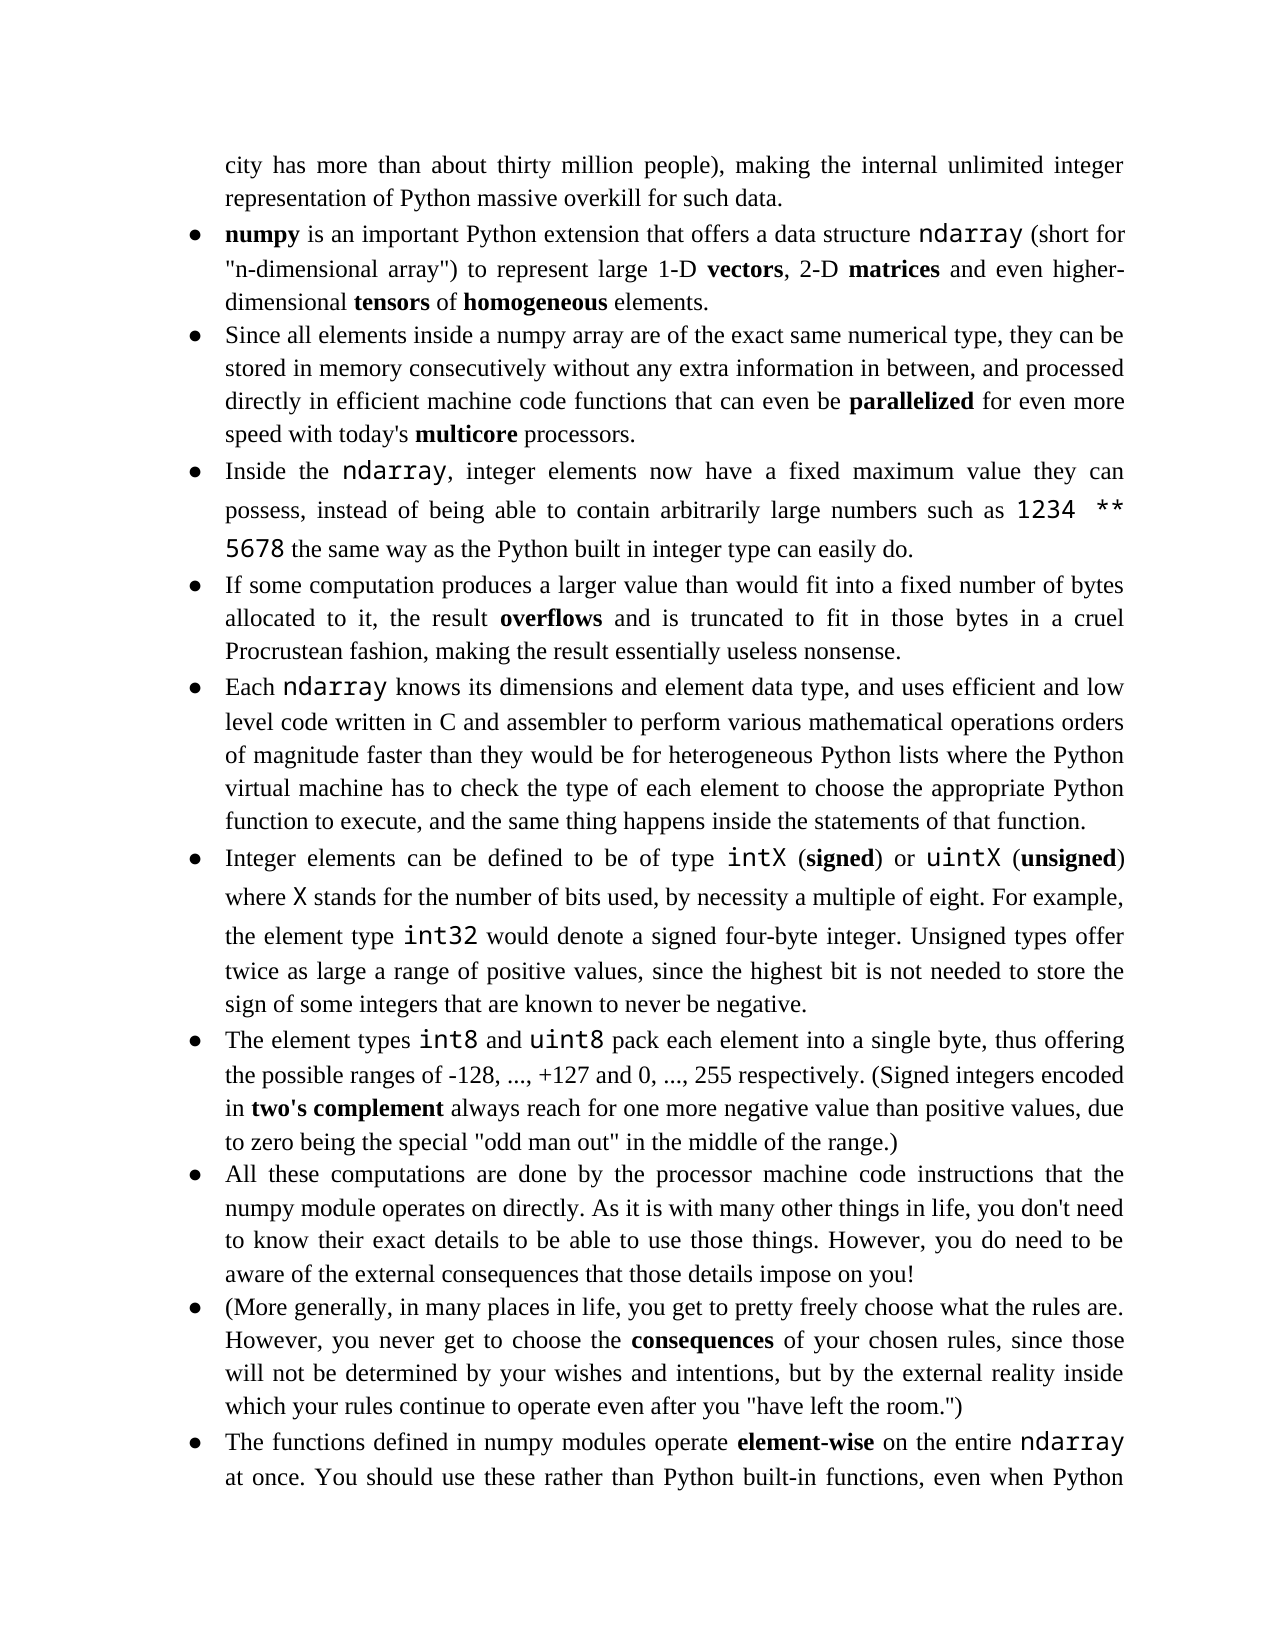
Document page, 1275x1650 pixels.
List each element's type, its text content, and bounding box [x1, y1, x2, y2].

list numpy is an important Python extension that offers a data structure ndarray (short for "n-dimensional array") to represent large 1-D vectors, 2-D matrices and even higher-dimensional tensors of homogeneous elements. [187, 216, 1125, 316]
list All these computations are done by the processor machine code instructions that the numpy module operates on directly. As it is with many other things in life, you don't need to know their exact details to be able to use those things. However, you do need to be aware of the external consequences that those details impose on you! [187, 1159, 1125, 1287]
list Inside the ndarray, integer elements now have a fixed maximum value they can possess, instead of being able to contain arbitrarily large numbers such as 1234 ** 5678 the same way as the Python built in integer type can easily do. [187, 452, 1125, 565]
list The element types int8 and uint8 pack each element into a single byte, thus offering the possible ranges of -128, ..., +127 and 0, ..., 255 respectively. (Signed integers encoded in two's complement always reach for one more negative value than positive values, due to zero being the special "odd man out" in the middle of the range.) [187, 1022, 1125, 1155]
list (More generally, in many places in life, you get to pretty freely choose what the rules are. However, you never get to choose the consequences of your chosen rules, since those will not be determined by your wishes and intentions, but by the external reality inside which your rules continue to operate even after you "have left the room.'') [187, 1292, 1125, 1419]
list city has more than about thirty million people), making the internal unlimited integer representation of Python massive overkill for such data. [187, 150, 1125, 212]
list The functions defined in numpy modules operate element-wise on the entire ndarray at once. You should use these rather than Python built-in functions, even when Python [187, 1424, 1125, 1491]
list If some computation produces a larger value than would fit into a fixed number of bytes allocated to it, the result overflows and is truncated to fit in those bytes in a cruel Procrustean fashion, making the result essentially useless nonsense. [187, 570, 1125, 665]
list Integer elements can be defined to be of type intX (signed) or uintX (unsigned) where X stands for the number of bits used, by necessity a multiple of eight. For example, the element type int32 would denote a signed four-byte integer. Unsigned types offer twice as large a range of positive values, since the highest bit is not needed to store the sign of some integers that are known to never be negative. [187, 839, 1125, 1018]
list Since all elements inside a numpy array are of the exact same numerical type, they can be stored in memory consecutively without any extra information in between, and processed directly in efficient machine code functions that can even be parallelized for even more speed with today's multicore processors. [187, 320, 1125, 448]
list Each ndarray knows its dimensions and element data type, and uses efficient and low level code written in C and assembler to perform various mathematical operations orders of magnitude faster than they would be for heterogeneous Python lists where the Python virtual machine has to check the type of each element to choose the appropriate Python function to execute, and the same thing happens inside the statements of that function. [187, 669, 1125, 835]
